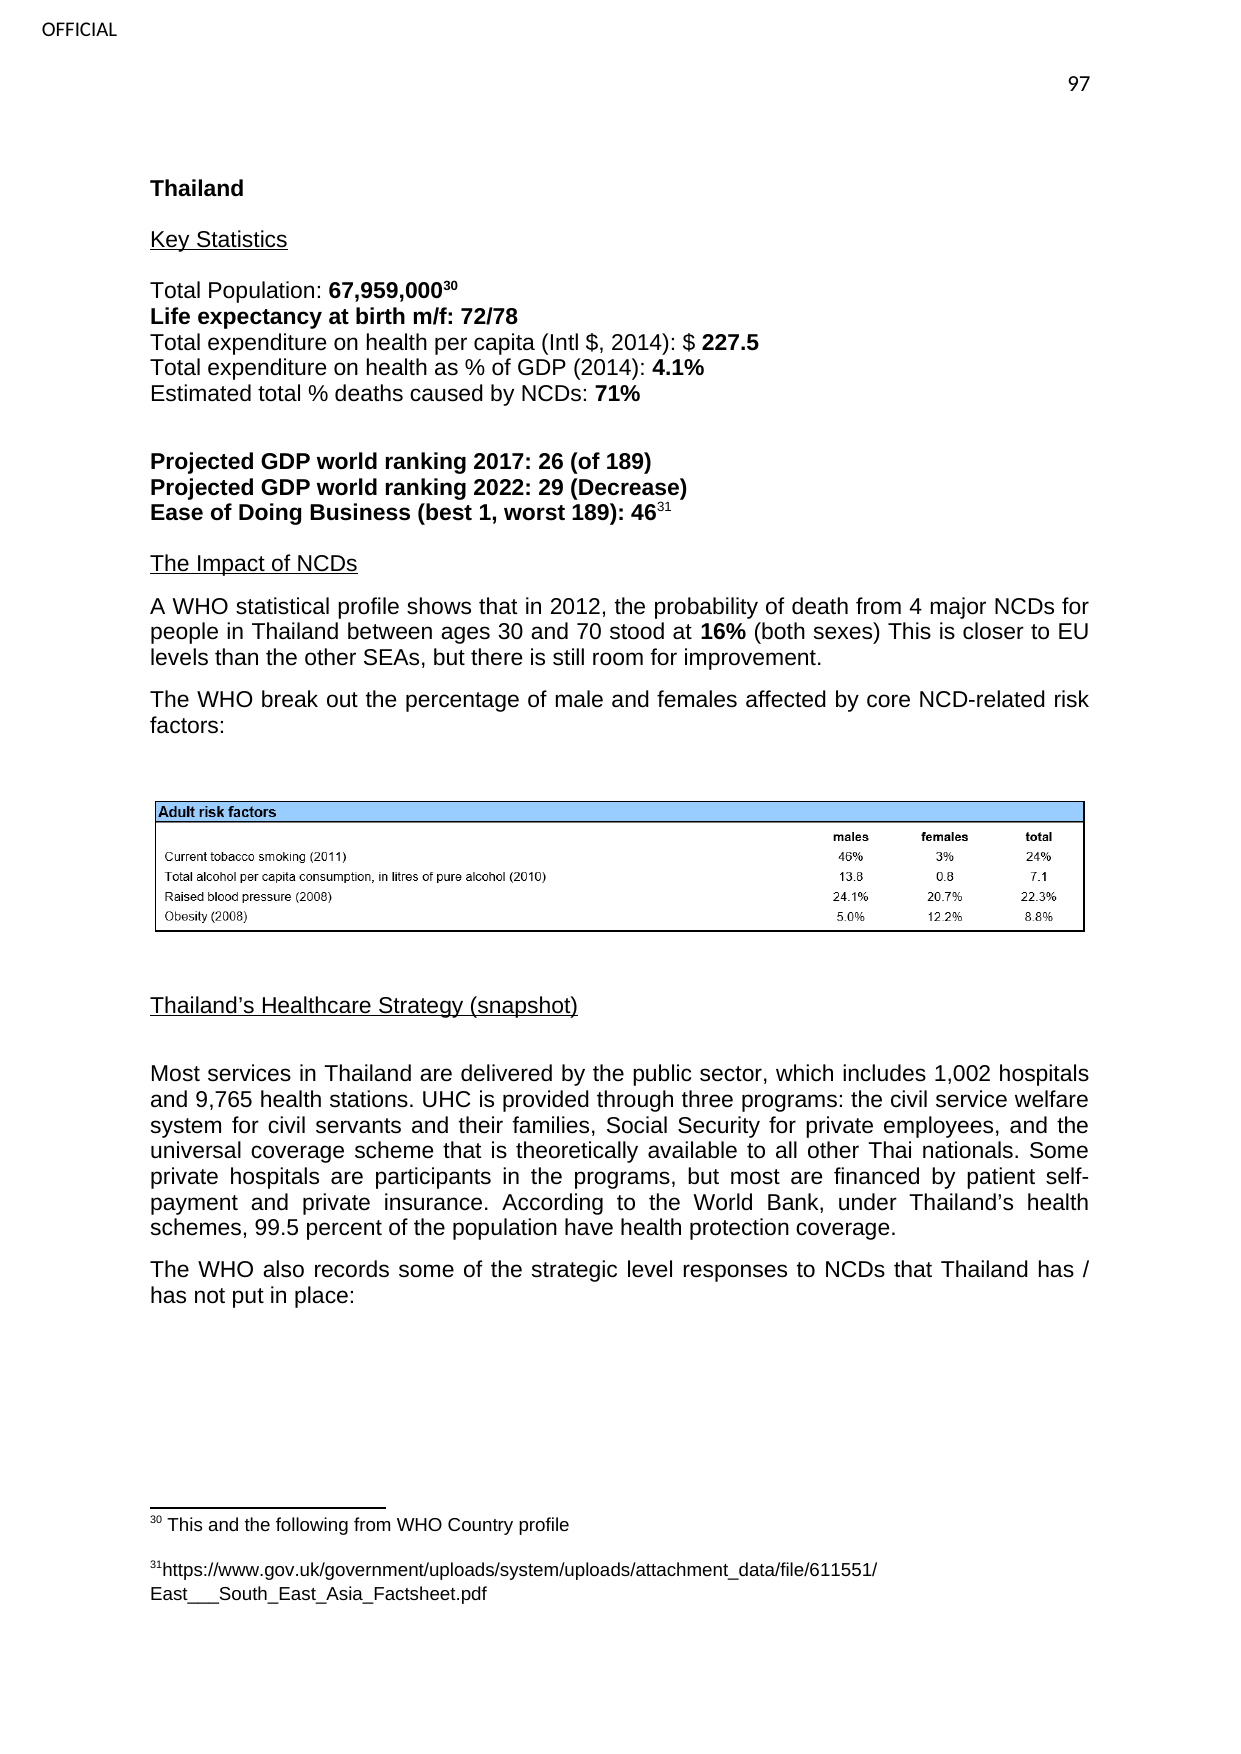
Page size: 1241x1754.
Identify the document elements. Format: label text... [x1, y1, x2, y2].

text Key Statistics [150, 227, 1090, 252]
text The WHO break out the percentage of male and females affected by core NCD-related risk factors: [150, 687, 1090, 738]
text Estimated total % deaths caused by NCDs: 71% [150, 381, 1090, 406]
text https://www.gov.uk/government/uploads/system/uploads/attachment_data/file/611551/East___South_East_Asia_Factsheet.pdf [150, 1559, 1090, 1604]
text Projected GDP world ranking 2022: 29 (Decrease) [150, 474, 1090, 500]
text The Impact of NCDs [150, 551, 1090, 577]
text Total Population: 67,959,000 [150, 278, 1090, 304]
text Thailand [150, 176, 1090, 201]
text Most services in Thailand are delivered by the public sector, which includes 1,002 hospitals and 9,765 health stations. UHC is provided through three programs: the civil service welfare system for civil servants and their families, Social Security for private employees, and the universal coverage scheme that is theoretically available to all other Thai nationals. Some private hospitals are participants in the programs, but most are financed by patient self-payment and private insurance. According to the World Bank, under Thailand’s health schemes, 99.5 percent of the population have health protection coverage. [150, 1061, 1090, 1240]
text Total expenditure on health as % of GDP (2014): 4.1% [150, 355, 1090, 381]
text Life expectancy at birth m/f: 72/78 [150, 304, 1090, 329]
picture [150, 797, 1091, 935]
text The WHO also records some of the strategic level responses to NCDs that Thailand has / has not put in place: [150, 1257, 1090, 1308]
text Total expenditure on health per capita (Intl $, 2014): $ 227.5 [150, 329, 1090, 355]
text Thailand’s Healthcare Strategy (snapshot) [150, 993, 1090, 1019]
text Projected GDP world ranking 2017: 26 (of 189) [150, 448, 1090, 474]
text This and the following from WHO Country profile [150, 1514, 1090, 1535]
text A WHO statistical profile shows that in 2012, the probability of death from 4 major NCDs for people in Thailand between ages 30 and 70 stood at 16% (both sexes) This is closer to EU levels than the other SEAs, but there is still room for improvement. [150, 593, 1090, 670]
text Ease of Doing Business (best 1, worst 189): 46 [150, 500, 1090, 525]
